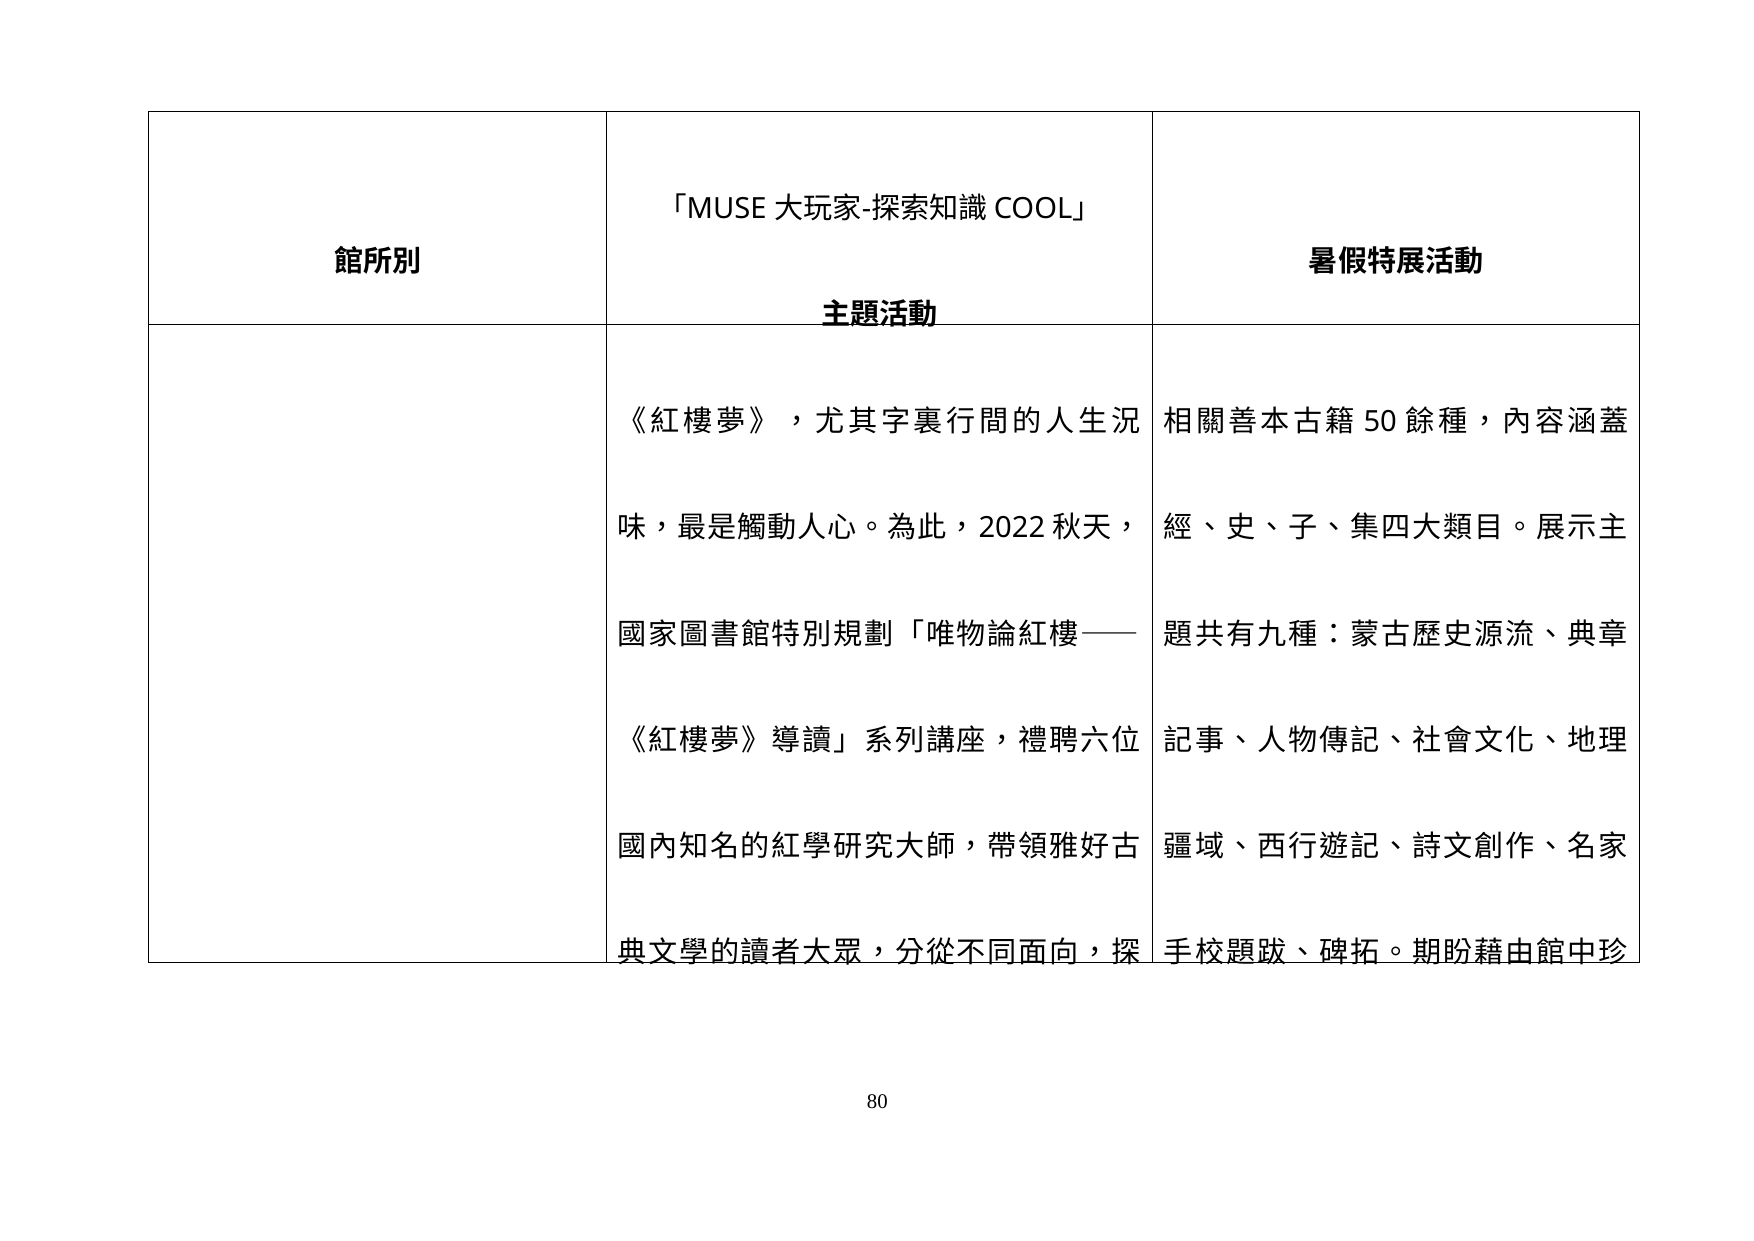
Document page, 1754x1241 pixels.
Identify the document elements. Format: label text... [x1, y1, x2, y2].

table_header ｢MUSE 大玩家-探索知識COOL｣ 主題活動 [607, 112, 1152, 324]
table_header 館所別 [149, 112, 606, 324]
table_cell 相關善本古籍50餘種，內容涵蓋經、史、子、集四大類目。展示主題共有九種：蒙古歷史源流、典章記事、人物傳記、社會文化、地理疆域、西行遊記、詩文創作、名家手校題跋、碑拓。期盼藉由館中珍 [1153, 325, 1639, 962]
table_cell [149, 325, 606, 962]
table_cell 《紅樓夢》，尤其字裏行間的人生況味，最是觸動人心。為此，2022秋天，國家圖書館特別規劃「唯物論紅樓——《紅樓夢》導讀」系列講座，禮聘六位國內知名的紅學研究大師，帶領雅好古典文學的讀者大眾，分從不同面向，探 [607, 325, 1152, 962]
table_header 暑假特展活動 [1153, 112, 1639, 324]
